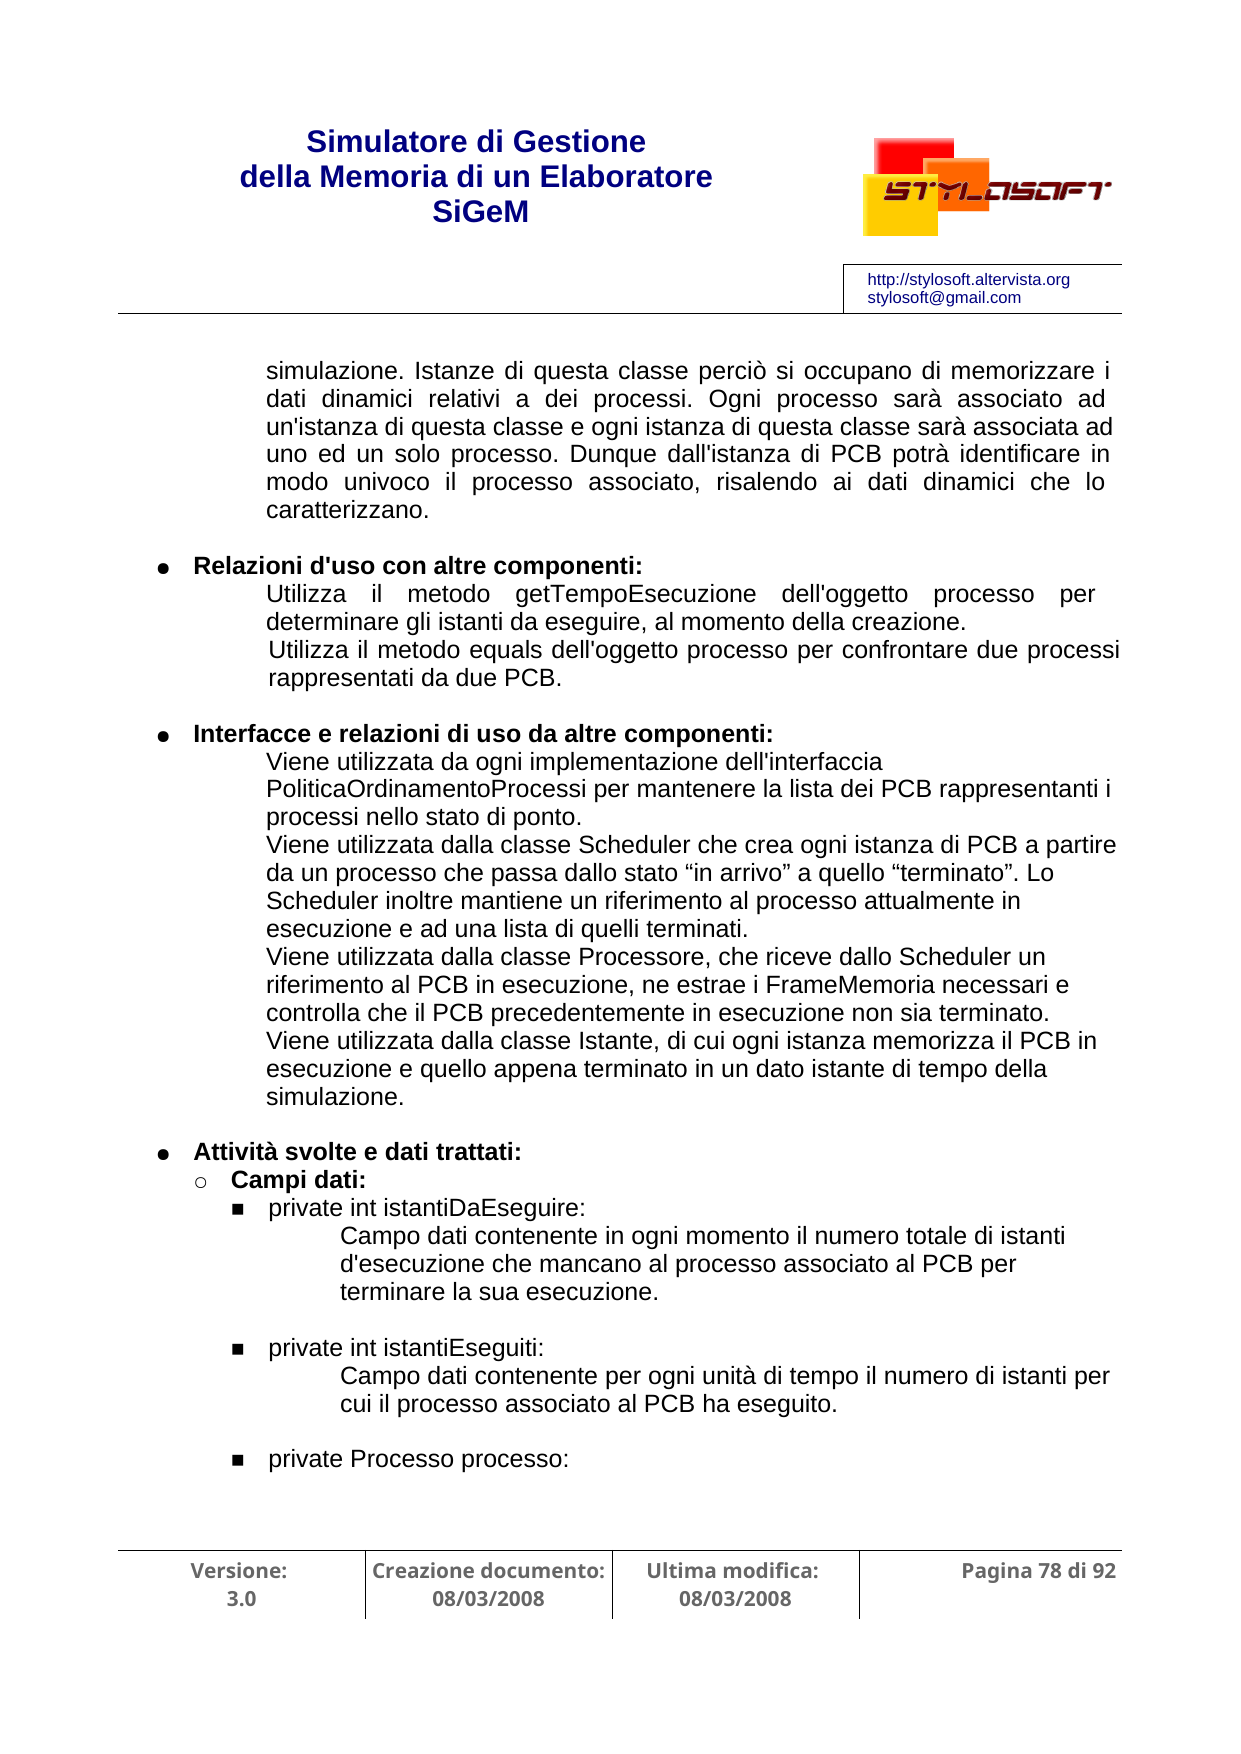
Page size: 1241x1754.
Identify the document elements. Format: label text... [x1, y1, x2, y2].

list Attività svolte e dati trattati: [156, 1138, 1122, 1166]
text Campo dati contenente per ogni unità di tempo il numero di istanti per cui il processo associato al PCB ha eseguito. [118, 1362, 1122, 1417]
list Viene utilizzata da ogni implementazione dell'interfaccia PoliticaOrdinamentoProcessi per mantenere la lista dei PCB rappresentanti i processi nello stato di ponto. [156, 747, 1122, 831]
list private Processo processo: [231, 1445, 1122, 1473]
list Utilizza il metodo getTempoEsecuzione dell'oggetto processo per determinare gli istanti da eseguire, al momento della creazione. [156, 580, 1122, 636]
list Interfacce e relazioni di uso da altre componenti: [156, 719, 1122, 747]
list Utilizza il metodo equals dell'oggetto processo per confrontare due processi rappresentati da due PCB. [231, 636, 1122, 692]
text Viene utilizzata dalla classe Processore, che riceve dallo Scheduler un riferimento al PCB in esecuzione, ne estrae i FrameMemoria necessari e controlla che il PCB precedentemente in esecuzione non sia terminato. [118, 943, 1122, 1027]
text Viene utilizzata dalla classe Istante, di cui ogni istanza memorizza il PCB in esecuzione e quello appena terminato in un dato istante di tempo della simulazione. [118, 1027, 1122, 1110]
list private int istantiDaEseguire: [231, 1194, 1122, 1222]
list Relazioni d'uso con altre componenti: [156, 552, 1122, 580]
list Campi dati: [193, 1166, 1122, 1194]
list simulazione. Istanze di questa classe perciò si occupano di memorizzare i dati dinamici relativi a dei processi. Ogni processo sarà associato ad un'istanza di questa classe e ogni istanza di questa classe sarà associata ad uno ed un solo processo. Dunque dall'istanza di PCB potrà identificare in modo univoco il processo associato, risalendo ai dati dinamici che lo caratterizzano. [156, 357, 1122, 524]
text Campo dati contenente in ogni momento il numero totale di istanti d'esecuzione che mancano al processo associato al PCB per terminare la sua esecuzione. [118, 1222, 1122, 1306]
list private int istantiEseguiti: [231, 1334, 1122, 1362]
text Viene utilizzata dalla classe Scheduler che crea ogni istanza di PCB a partire da un processo che passa dallo stato “in arrivo” a quello “terminato”. Lo Scheduler inoltre mantiene un riferimento al processo attualmente in esecuzione e ad una lista di quelli terminati. [118, 831, 1122, 943]
picture [848, 123, 1117, 247]
